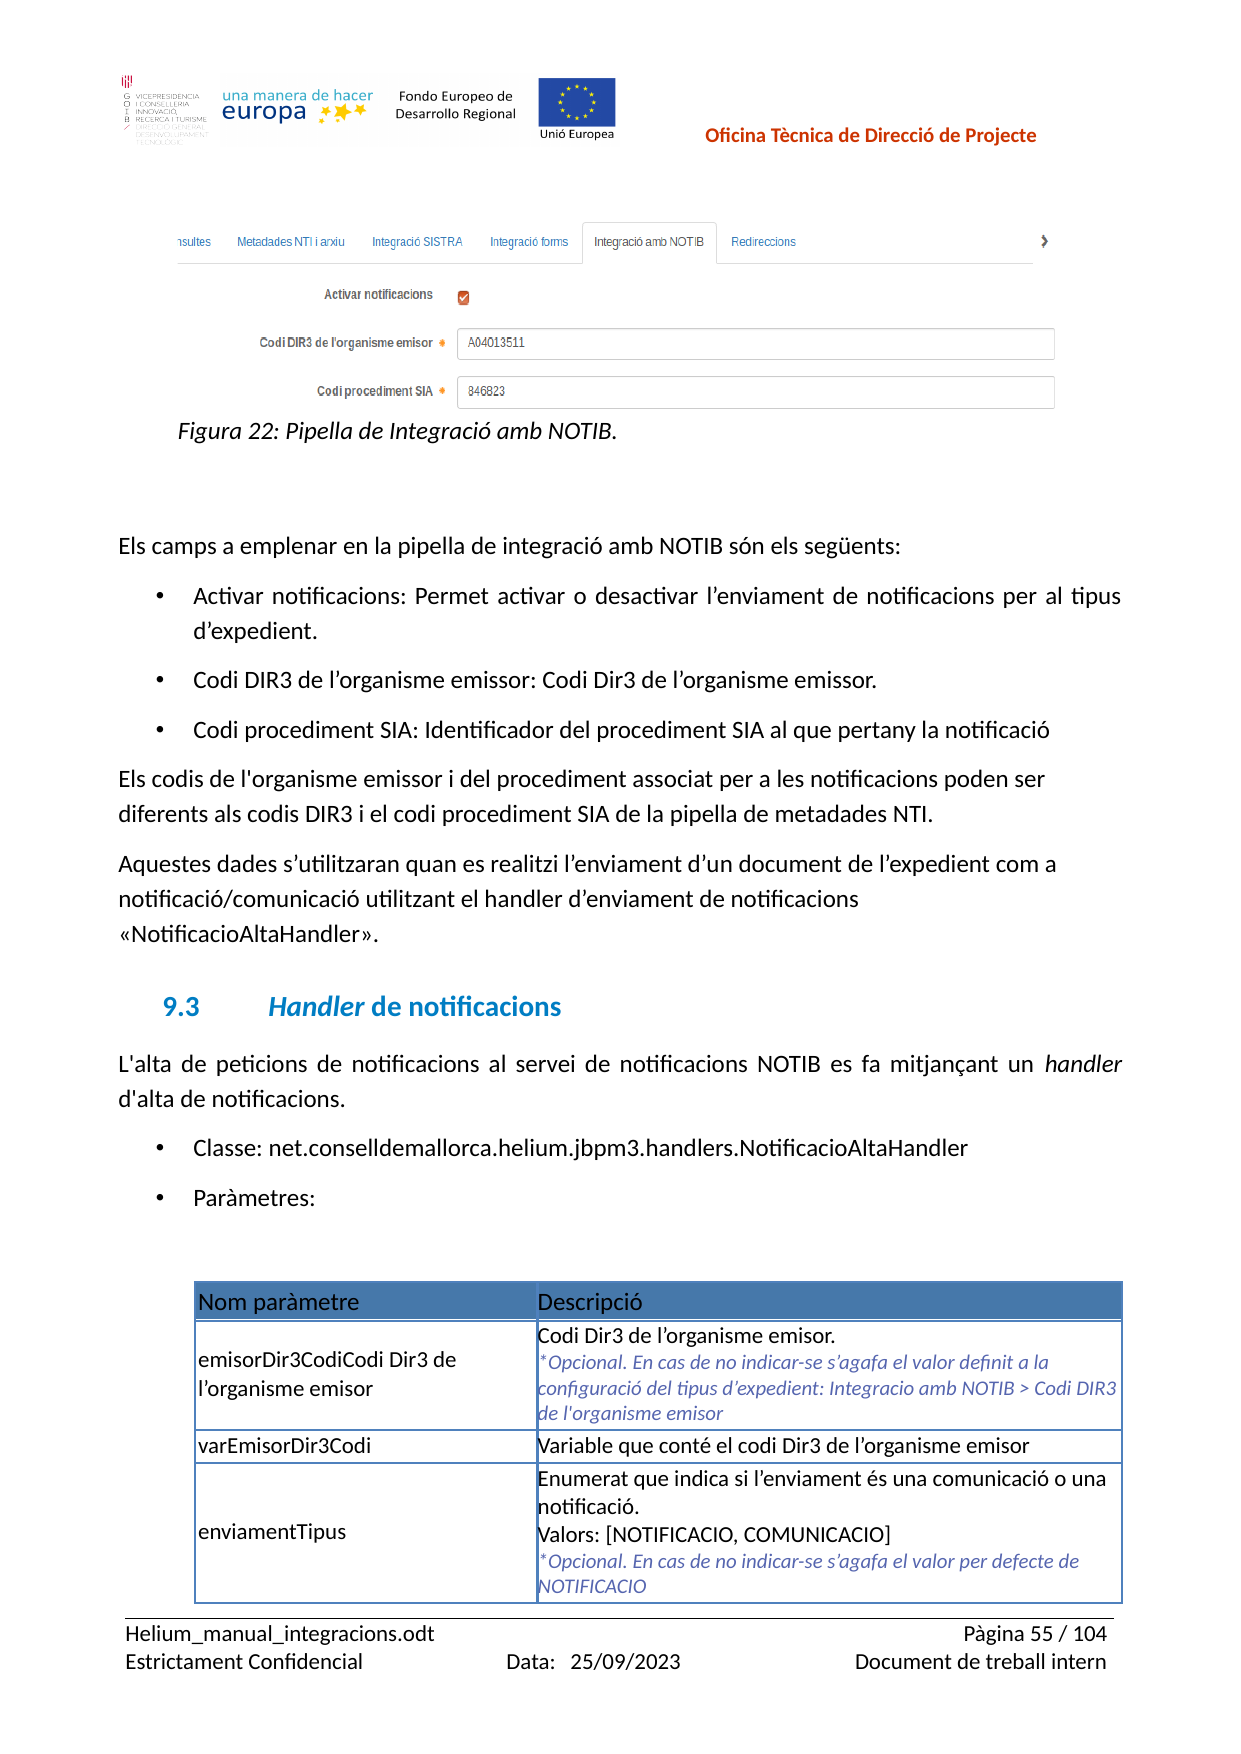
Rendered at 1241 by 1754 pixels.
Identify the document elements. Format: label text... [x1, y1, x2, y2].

list Paràmetres: [156, 1182, 1122, 1212]
table_header Descripció [539, 1283, 1121, 1319]
table_cell emisorDir3CodiCodi Dir3 de l’organisme emisor [196, 1322, 536, 1429]
table_header Nom paràmetre [196, 1283, 536, 1319]
picture [118, 73, 213, 147]
text Figura 22: Pipella de Integració amb NOTIB. [178, 416, 1063, 446]
list Classe: net.conselldemallorca.helium.jbpm3.handlers.NotificacioAltaHandler [156, 1132, 1122, 1163]
list Codi DIR3 de l’organisme emissor: Codi Dir3 de l’organisme emissor. [156, 664, 1122, 695]
text L'alta de peticions de notificacions al servei de notificacions NOTIB es fa mitjançant un handler d'alta de notificacions. [118, 1048, 1122, 1113]
picture [219, 73, 621, 147]
table_cell varEmisorDir3Codi [196, 1431, 536, 1462]
table_cell Variable que conté el codi Dir3 de l’organisme emisor [539, 1431, 1121, 1462]
table_cell Enumerat que indica si l’enviament és una comunicació o una notificació. Valors: [NOTIFICACIO, COMUNICACIO] *Opcional. En cas de no indicar-se s’agafa el valor per defecte de NOTIFICACIO [539, 1464, 1121, 1602]
text [178, 190, 1063, 214]
table_cell enviamentTipus [196, 1464, 536, 1602]
text Aquestes dades s’utilitzaran quan es realitzi l’enviament d’un document de l’expedient com a notificació/comunicació utilitzant el handler d’enviament de notificacions «NotificacioAltaHandler». [118, 848, 1122, 949]
list Activar notificacions: Permet activar o desactivar l’enviament de notificacions per al tipus d’expedient. [156, 580, 1122, 645]
text Els codis de l'organisme emissor i del procediment associat per a les notificacions poden ser diferents als codis DIR3 i el codi procediment SIA de la pipella de metadades NTI. [118, 764, 1122, 829]
list Codi procediment SIA: Identificador del procediment SIA al que pertany la notificació [156, 714, 1122, 744]
text Els camps a emplenar en la pipella de integració amb NOTIB són els següents: [118, 530, 1122, 561]
table_cell Codi Dir3 de l’organisme emisor. *Opcional. En cas de no indicar-se s’agafa el valor definit a la configuració del tipus d’expedient: Integracio amb NOTIB > Codi DIR3 de l'organisme emisor [539, 1322, 1121, 1429]
subtitle Handler de notificacions [156, 988, 1122, 1024]
